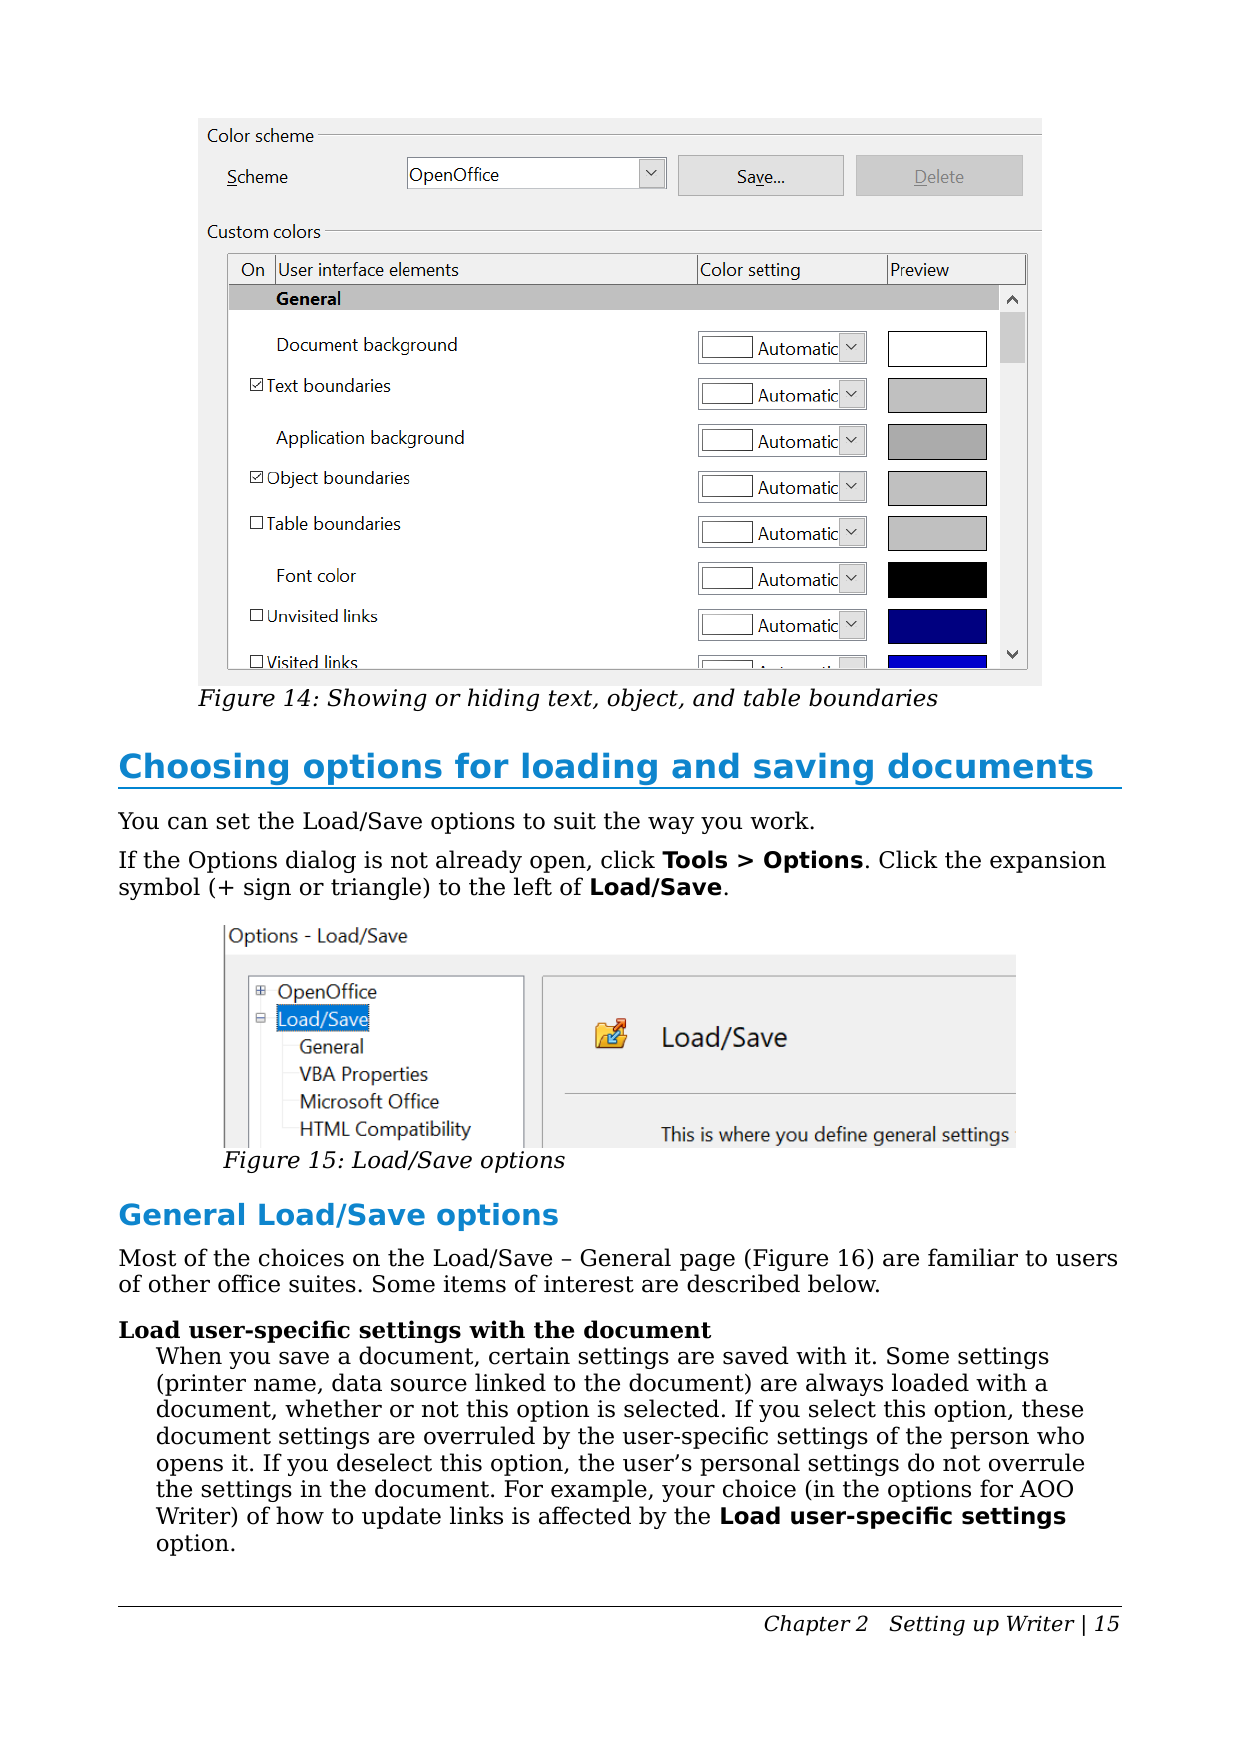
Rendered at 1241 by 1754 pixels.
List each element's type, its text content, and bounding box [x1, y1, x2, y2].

text Figure 15: Load/Save options [223, 1148, 1017, 1174]
subtitle Choosing options for loading and saving documents [118, 748, 1122, 787]
text When you save a document, certain settings are saved with it. Some settings (printer name, data source linked to the document) are always loaded with a document, whether or not this option is selected. If you select this option, these document settings are overruled by the user-specific settings of the person who opens it. If you deselect this option, the user’s personal settings do not overrule the settings in the document. For example, your choice (in the options for AOO Writer) of how to update links is affected by the Load user-specific settings option. [156, 1343, 1122, 1557]
text Most of the choices on the Load/Save – General page (Figure 16) are familiar to users of other office suites. Some items of interest are described below. [118, 1245, 1122, 1298]
picture [198, 118, 1042, 686]
text You can set the Load/Save options to suit the way you work. [118, 808, 1122, 834]
text Figure 14: Showing or hiding text, object, and table boundaries [198, 686, 1042, 712]
text If the Options dialog is not already open, click Tools > Options. Click the expansion symbol (+ sign or triangle) to the left of Load/Save. [118, 847, 1122, 900]
subtitle General Load/Save options [118, 1198, 1122, 1232]
picture [223, 925, 1016, 1148]
text Load user-specific settings with the document [118, 1316, 1122, 1343]
